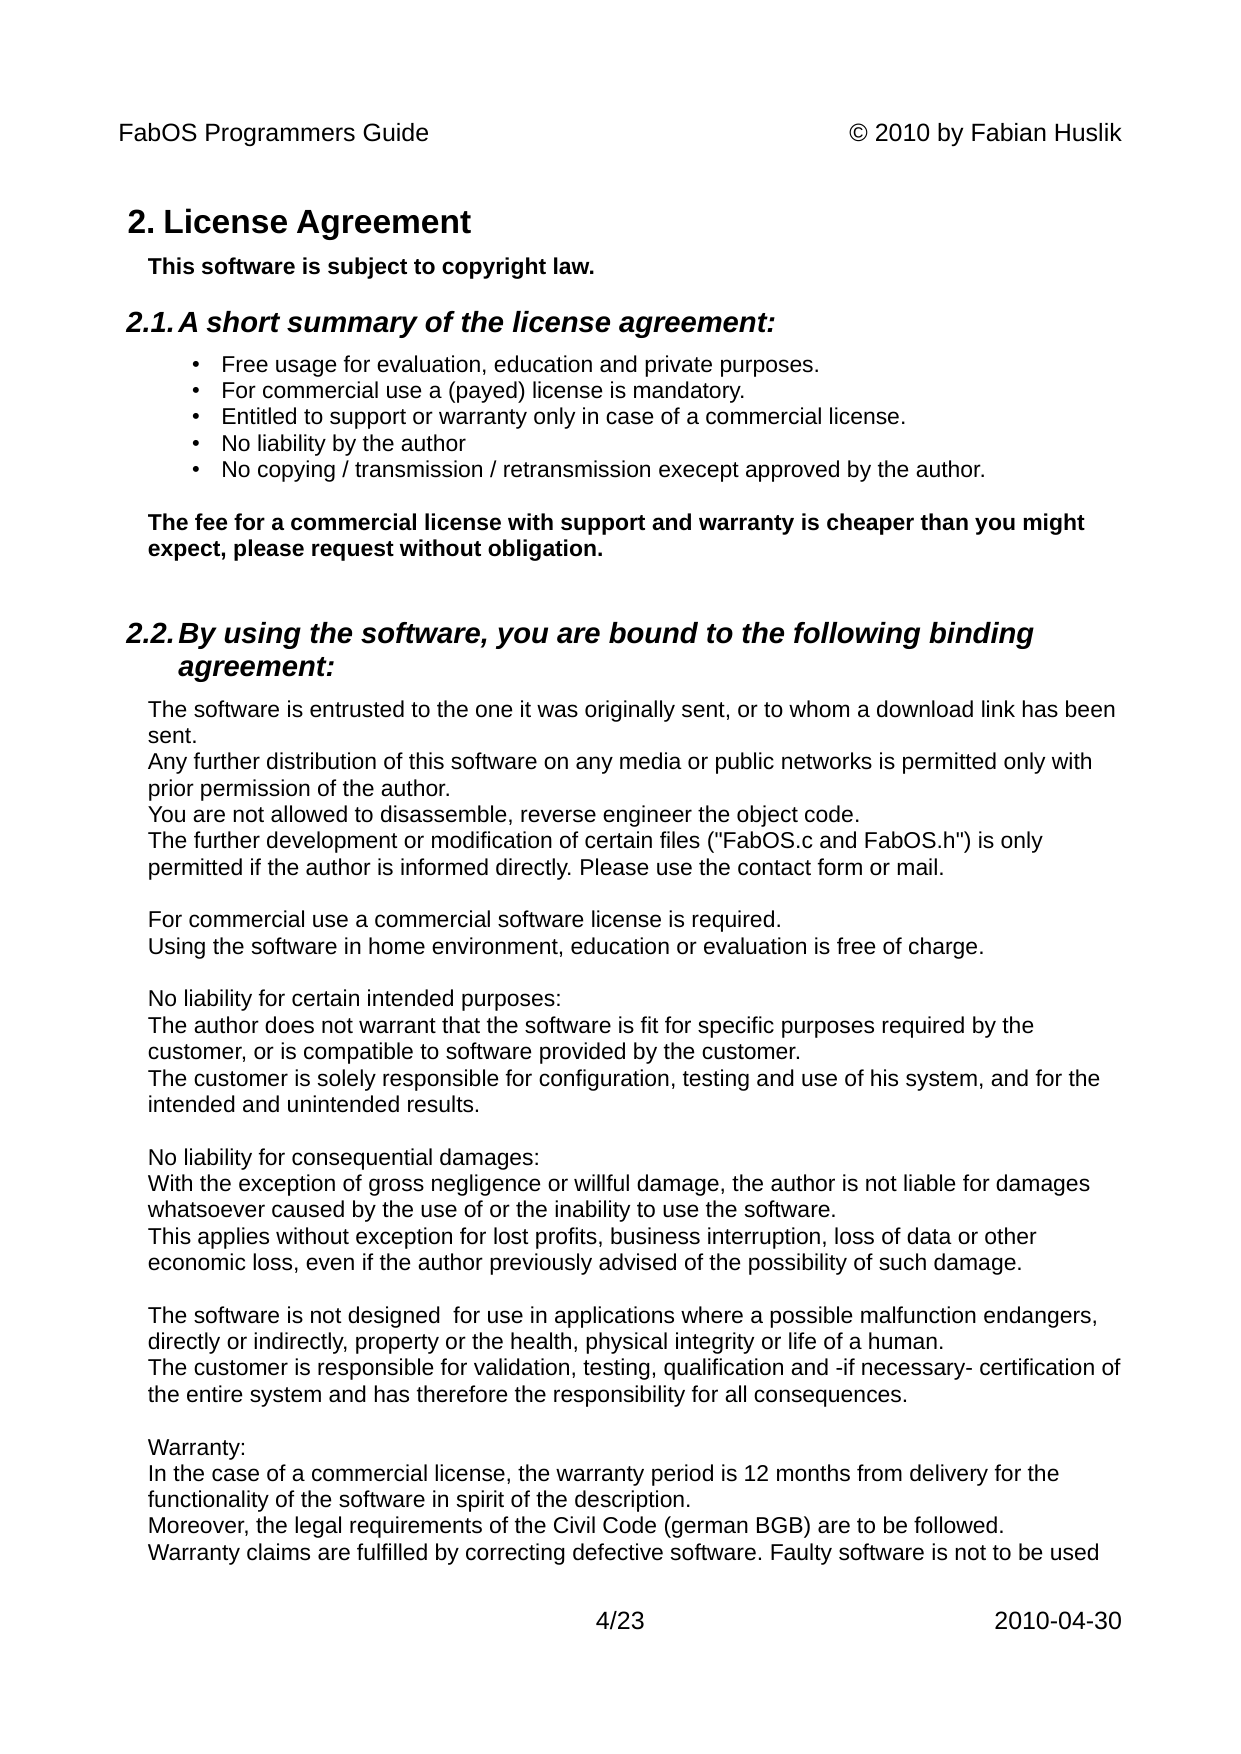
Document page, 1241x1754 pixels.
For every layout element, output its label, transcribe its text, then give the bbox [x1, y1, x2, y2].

text You are not allowed to disassemble, reverse engineer the object code. The further development or modification of certain files ("FabOS.c and FabOS.h") is only permitted if the author is informed directly. Please use the contact form or mail. [148, 801, 1122, 880]
text The software is not designed for use in applications where a possible malfunction endangers, directly or indirectly, property or the health, physical integrity or life of a human. [148, 1302, 1122, 1354]
list Entitled to support or warranty only in case of a commercial license. [192, 403, 1122, 430]
list Free usage for evaluation, education and private purposes. [192, 351, 1122, 377]
text This software is subject to copyright law. [148, 253, 1122, 279]
text Warranty: In the case of a commercial license, the warranty period is 12 months from delivery for the functionality of the software in spirit of the description. Moreover, the legal requirements of the Civil Code (german BGB) are to be followed. Warranty claims are fulfilled by correcting defective software. Faulty software is not to be used [148, 1433, 1122, 1565]
subtitle By using the software, you are bound to the following binding agreement: [118, 616, 1122, 683]
list For commercial use a (payed) license is mandatory. [192, 377, 1122, 403]
text For commercial use a commercial software license is required. Using the software in home environment, education or evaluation is free of charge. [148, 906, 1122, 959]
list No copying / transmission / retransmission execept approved by the author. [192, 456, 1122, 482]
text The customer is responsible for validation, testing, qualification and -if necessary- certification of the entire system and has therefore the responsibility for all consequences. [148, 1354, 1122, 1407]
text No liability for consequential damages: With the exception of gross negligence or willful damage, the author is not liable for damages whatsoever caused by the use of or the inability to use the software. This applies without exception for lost profits, business interruption, loss of data or other economic loss, even if the author previously advised of the possibility of such damage. [148, 1143, 1122, 1275]
subtitle License Agreement [118, 202, 1122, 241]
list No liability by the author [192, 430, 1122, 456]
text The fee for a commercial license with support and warranty is cheaper than you might expect, please request without obligation. [148, 509, 1122, 561]
subtitle A short summary of the license agreement: [118, 304, 1122, 338]
text No liability for certain intended purposes: The author does not warrant that the software is fit for specific purposes required by the customer, or is compatible to software provided by the customer. The customer is solely responsible for configuration, testing and use of his system, and for the intended and unintended results. [148, 985, 1122, 1117]
text The software is entrusted to the one it was originally sent, or to whom a download link has been sent. Any further distribution of this software on any media or public networks is permitted only with prior permission of the author. [148, 696, 1122, 801]
